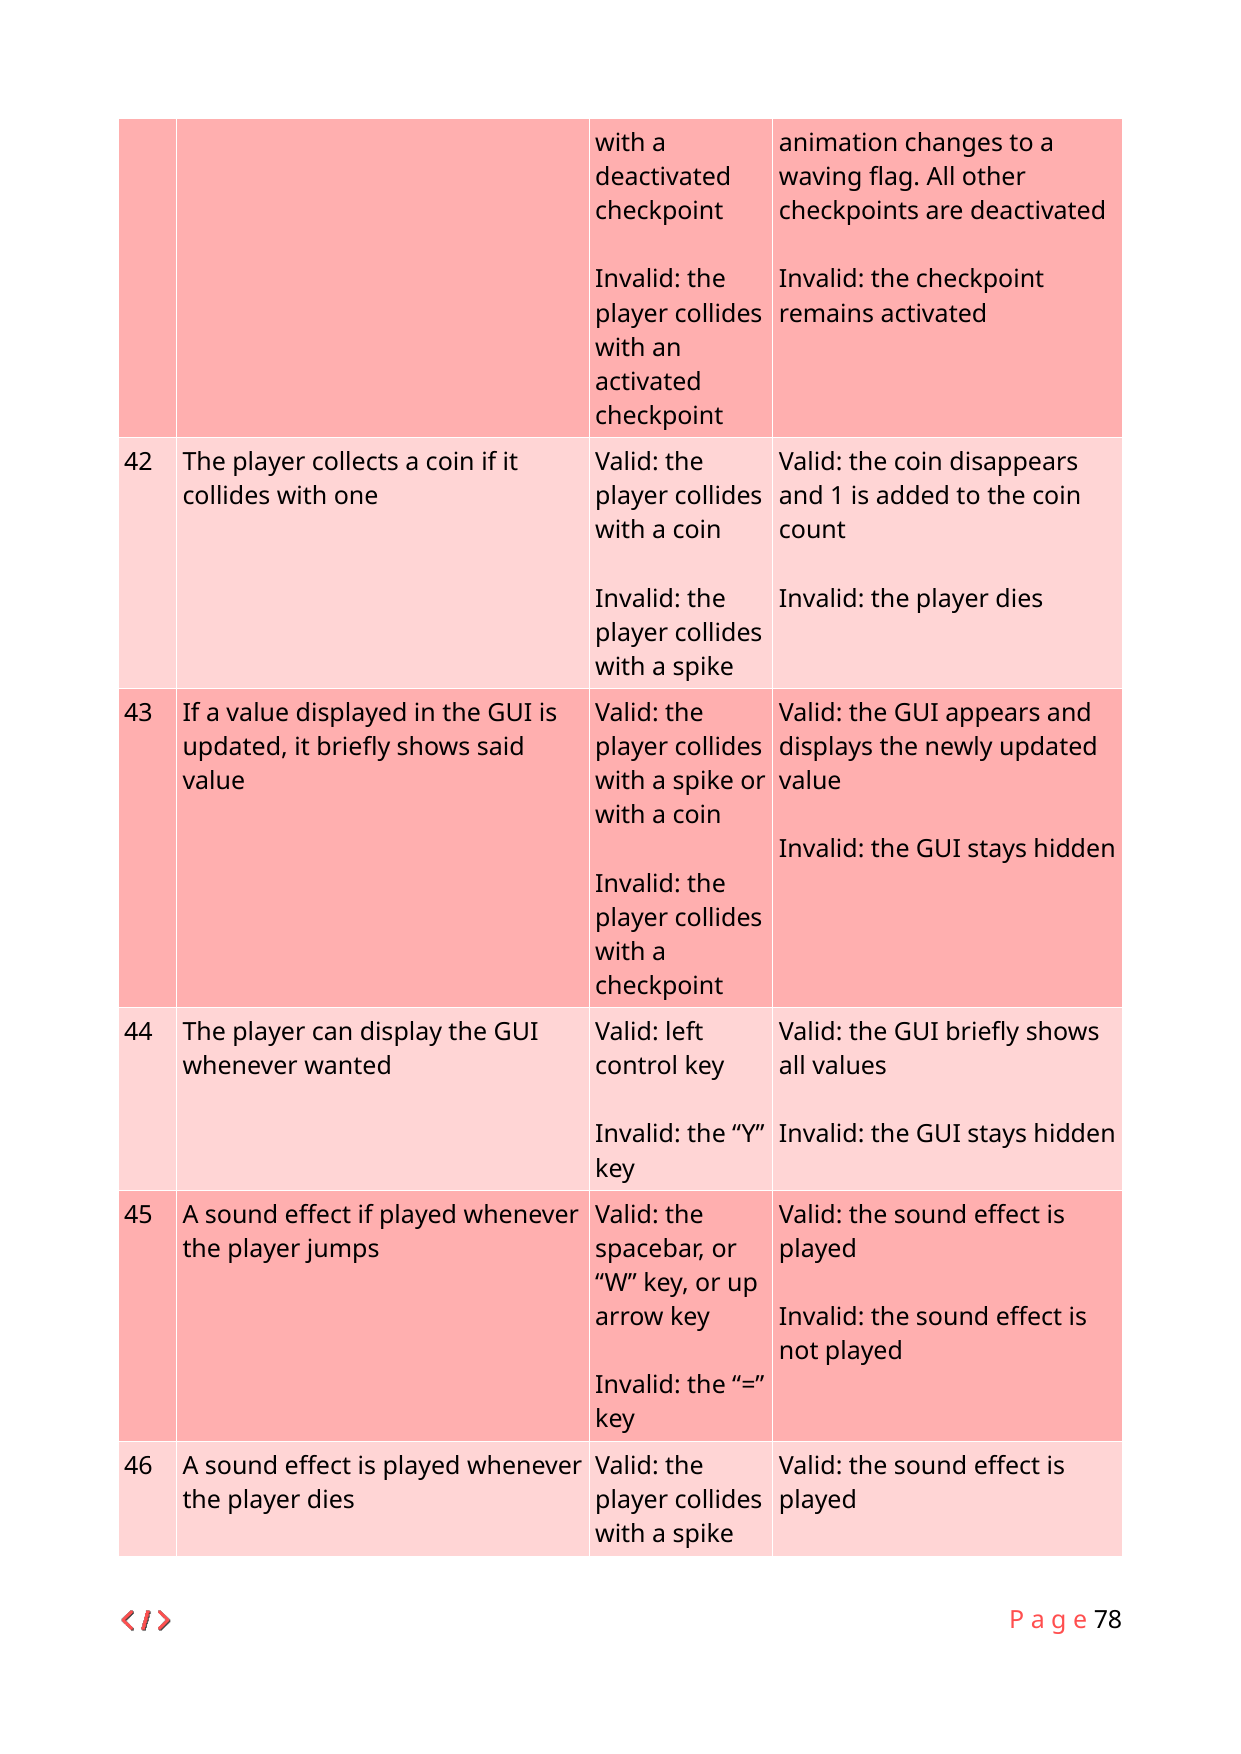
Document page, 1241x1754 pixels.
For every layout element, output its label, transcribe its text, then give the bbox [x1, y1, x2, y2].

table_cell 43 [119, 689, 176, 1007]
table_cell Valid: the coin disappears and 1 is added to the coin count Invalid: the player dies [773, 438, 1122, 688]
table_cell A sound effect if played whenever the player jumps [177, 1191, 589, 1441]
table_cell [119, 119, 176, 437]
table_cell Valid: the player collides with a spike [590, 1442, 772, 1556]
table_cell Valid: the GUI briefly shows all values Invalid: the GUI stays hidden [773, 1008, 1122, 1190]
table_cell Valid: the GUI appears and displays the newly updated value Invalid: the GUI stays hidden [773, 689, 1122, 1007]
table_cell 46 [119, 1442, 176, 1556]
table_cell 45 [119, 1191, 176, 1441]
picture [116, 1591, 175, 1649]
table_cell animation changes to a waving flag. All other checkpoints are deactivated Invalid: the checkpoint remains activated [773, 119, 1122, 437]
table_cell with a deactivated checkpoint Invalid: the player collides with an activated checkpoint [590, 119, 772, 437]
table_cell Valid: left control key Invalid: the “Y” key [590, 1008, 772, 1190]
table_cell If a value displayed in the GUI is updated, it briefly shows said value [177, 689, 589, 1007]
table_cell Valid: the player collides with a coin Invalid: the player collides with a spike [590, 438, 772, 688]
table_cell Valid: the spacebar, or “W” key, or up arrow key Invalid: the “=” key [590, 1191, 772, 1441]
table_cell The player collects a coin if it collides with one [177, 438, 589, 688]
table_cell Valid: the sound effect is played [773, 1442, 1122, 1556]
table_cell [177, 119, 589, 437]
table_cell Valid: the sound effect is played Invalid: the sound effect is not played [773, 1191, 1122, 1441]
table_cell 42 [119, 438, 176, 688]
table_cell 44 [119, 1008, 176, 1190]
table_cell The player can display the GUI whenever wanted [177, 1008, 589, 1190]
table_cell A sound effect is played whenever the player dies [177, 1442, 589, 1556]
table_cell Valid: the player collides with a spike or with a coin Invalid: the player collides with a checkpoint [590, 689, 772, 1007]
